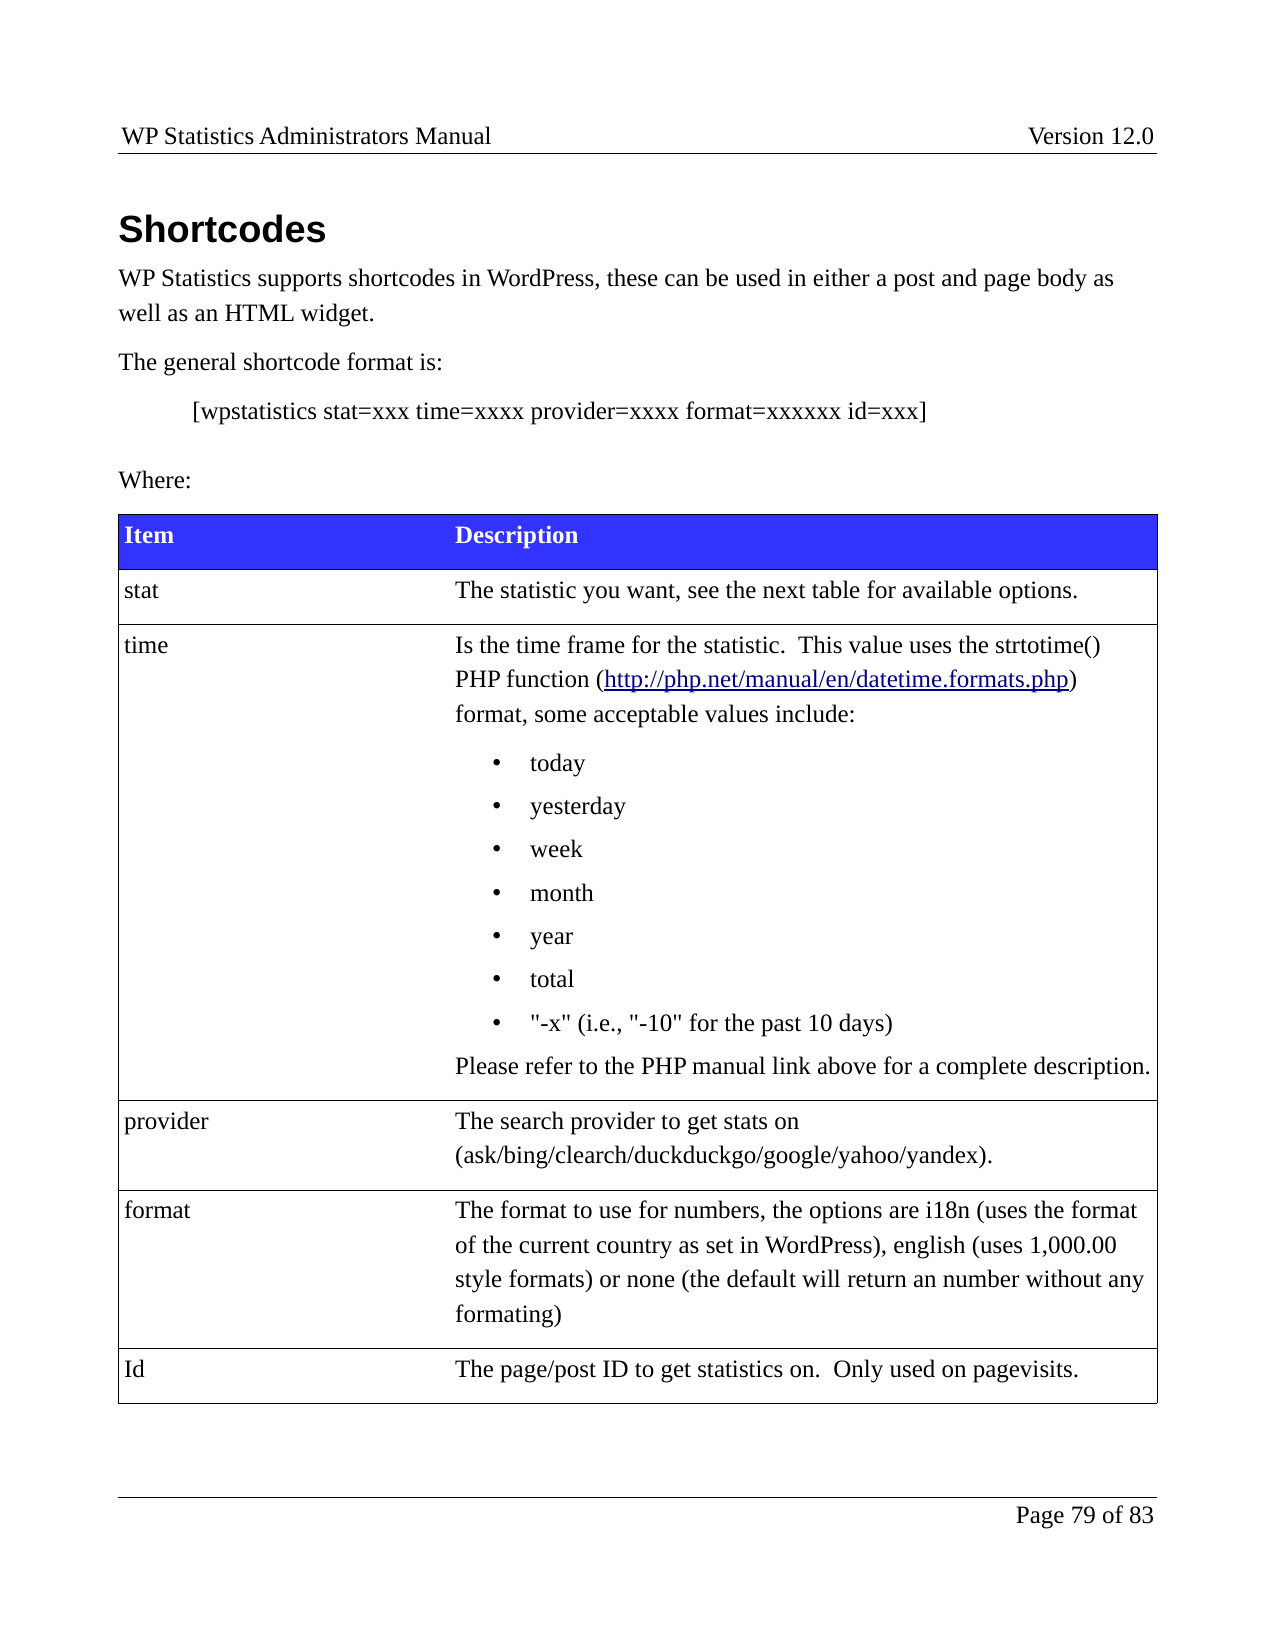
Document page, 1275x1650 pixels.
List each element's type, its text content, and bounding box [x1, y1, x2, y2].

table_cell format [119, 1191, 449, 1348]
table_cell Id [119, 1349, 449, 1403]
table_cell provider [119, 1101, 449, 1189]
table_cell The page/post ID to get statistics on. Only used on pagevisits. [449, 1349, 1157, 1403]
text [wpstatistics stat=xxx time=xxxx provider=xxxx format=xxxxxx id=xxx] Where: [118, 396, 1157, 494]
table_cell The statistic you want, see the next table for available options. [449, 570, 1157, 624]
text WP Statistics supports shortcodes in WordPress, these can be used in either a post and page body as well as an HTML widget. [118, 263, 1157, 327]
table_header Item [119, 515, 449, 569]
table_cell The search provider to get stats on (ask/bing/clearch/duckduckgo/google/yahoo/yandex). [449, 1101, 1157, 1189]
table_header Description [449, 515, 1157, 569]
table_cell The format to use for numbers, the options are i18n (uses the format of the current country as set in WordPress), english (uses 1,000.00 style formats) or none (the default will return an number without any formating) [449, 1191, 1157, 1348]
table_cell Is the time frame for the statistic. This value uses the strtotime() PHP function (http://php.net/manual/en/datetime.formats.php) format, some acceptable values include: today yesterday week month year total "-x" (i.e., "-10" for the past 10 days) Please refer to the PHP manual link above for a complete description. [449, 625, 1157, 1100]
subtitle Shortcodes [118, 207, 1157, 251]
table_cell time [119, 625, 449, 1100]
text The general shortcode format is: [118, 347, 1157, 376]
table_cell stat [119, 570, 449, 624]
